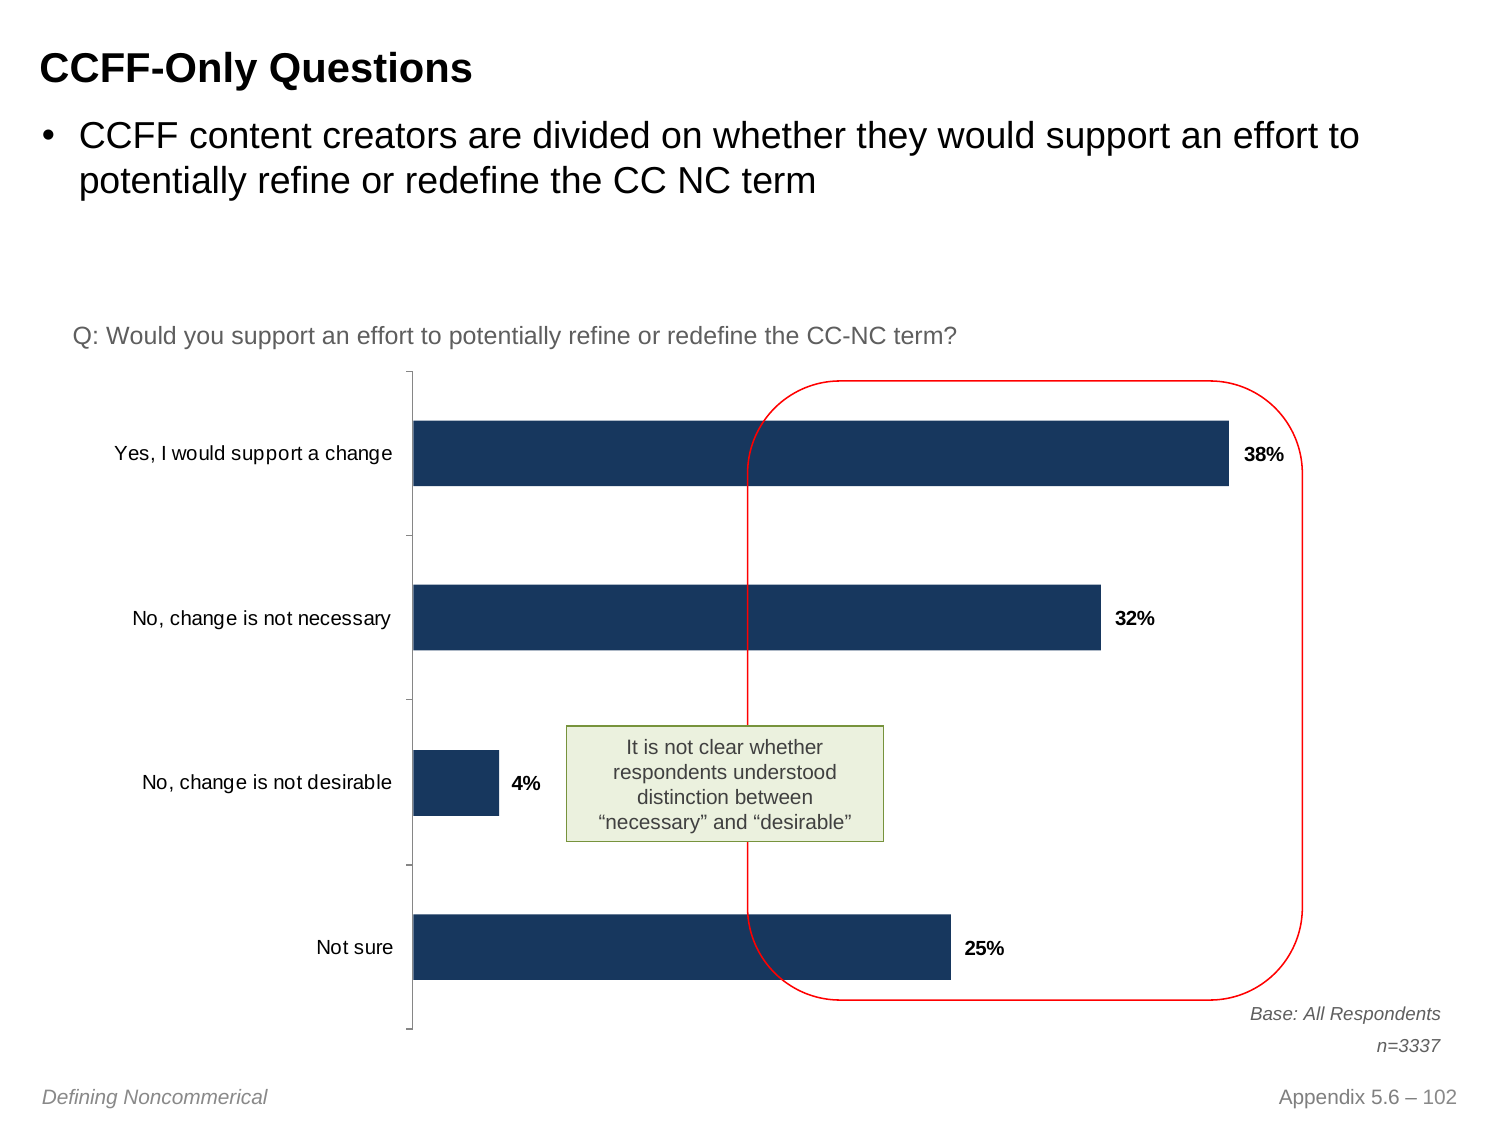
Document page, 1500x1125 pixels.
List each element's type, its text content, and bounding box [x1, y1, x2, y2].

picture [66, 333, 1434, 1059]
text_box Defining Noncommerical [27, 1066, 503, 1125]
text_box It is not clear whether respondents understood distinction between “necessary” and “desirable” [566, 726, 884, 842]
text_box CCFF content creators are divided on whether they would support an effort to potentially refine or redefine the CC NC term [27, 110, 1382, 210]
text_box n=3337 [1140, 1033, 1456, 1064]
text_box Q: Would you support an effort to potentially refine or redefine the CC-NC term? [57, 284, 1478, 390]
text_box Appendix 5.6 – <number> [1121, 1066, 1472, 1125]
text_box Base: All Respondents [1434, 994, 1456, 1033]
text_box CCFF-Only Questions [24, 27, 1454, 110]
